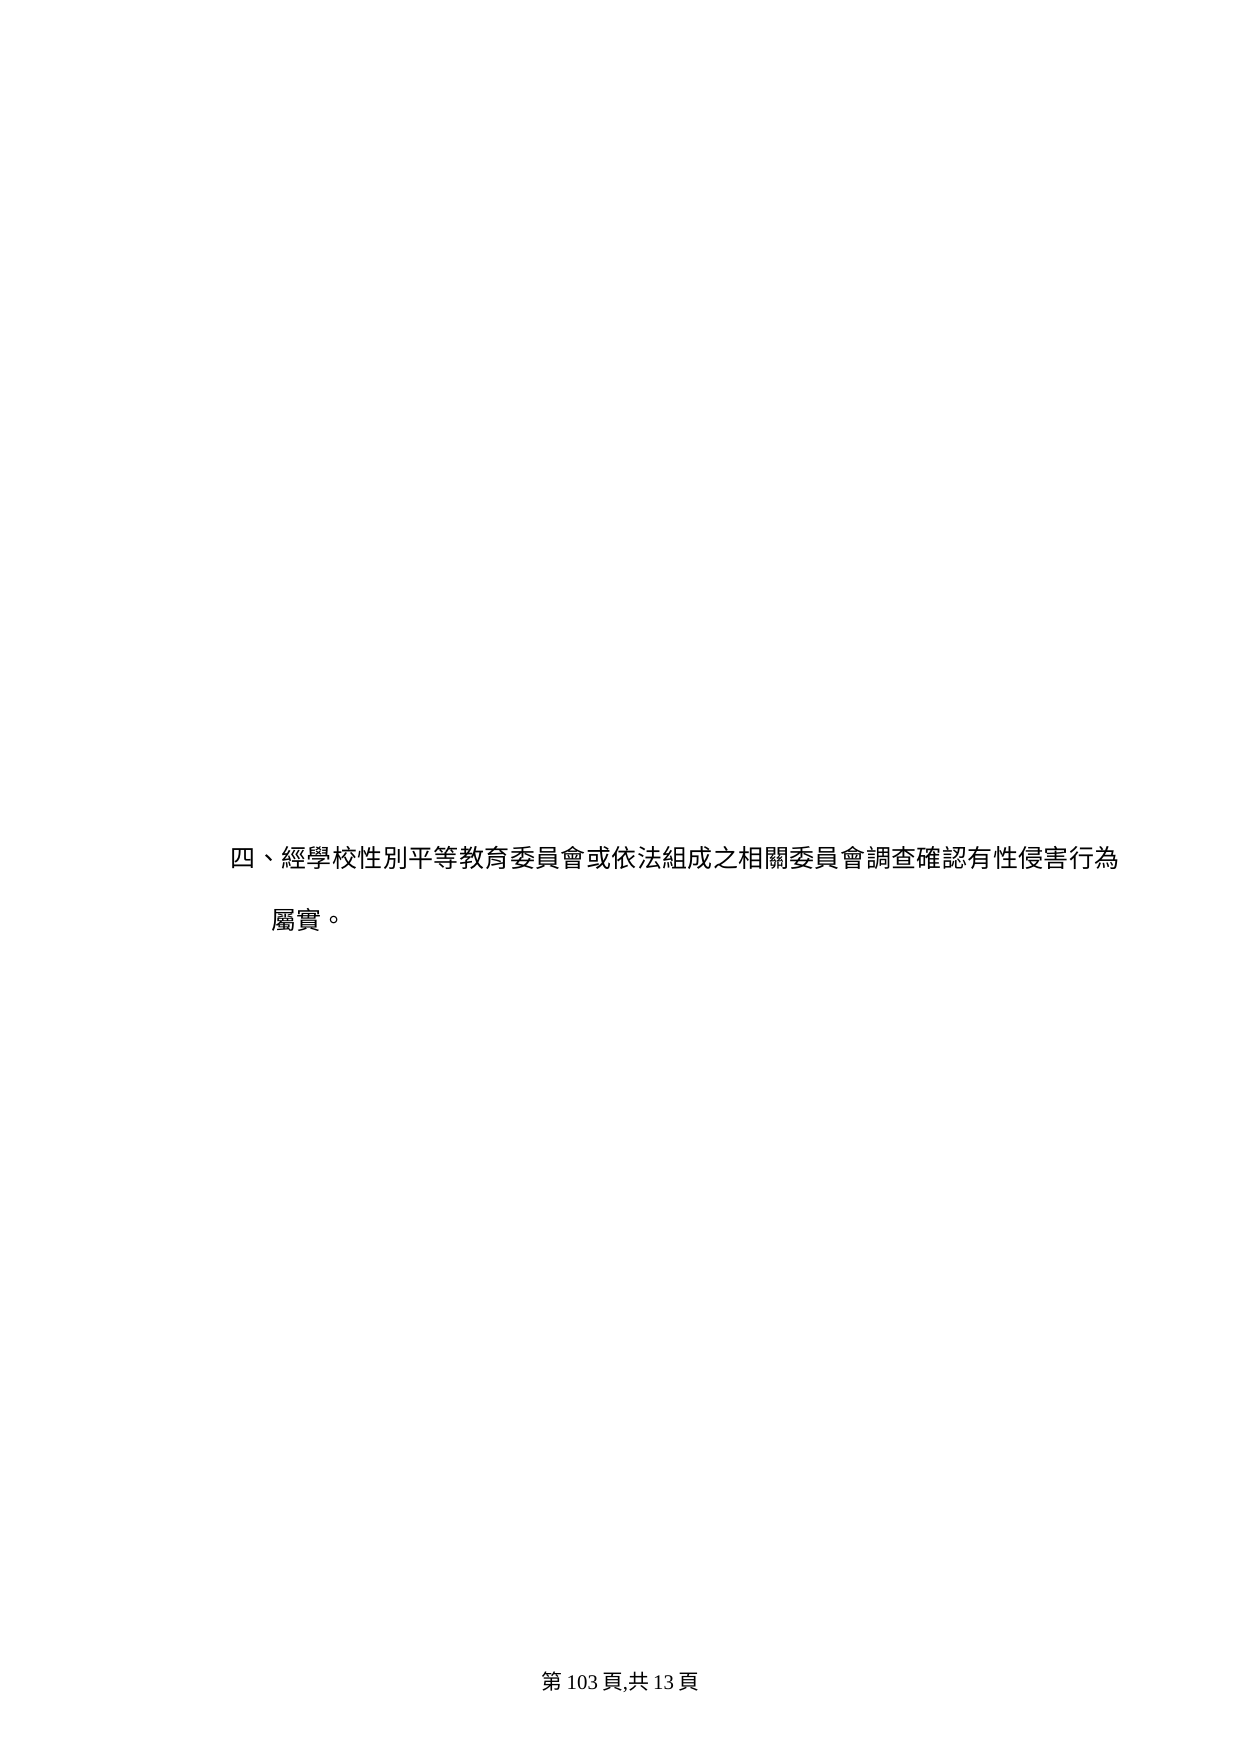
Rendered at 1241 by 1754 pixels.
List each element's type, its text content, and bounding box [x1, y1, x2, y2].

text 四、經學校性別平等教育委員會或依法組成之相關委員會調查確認有性侵害行為屬實。 [230, 814, 1122, 939]
